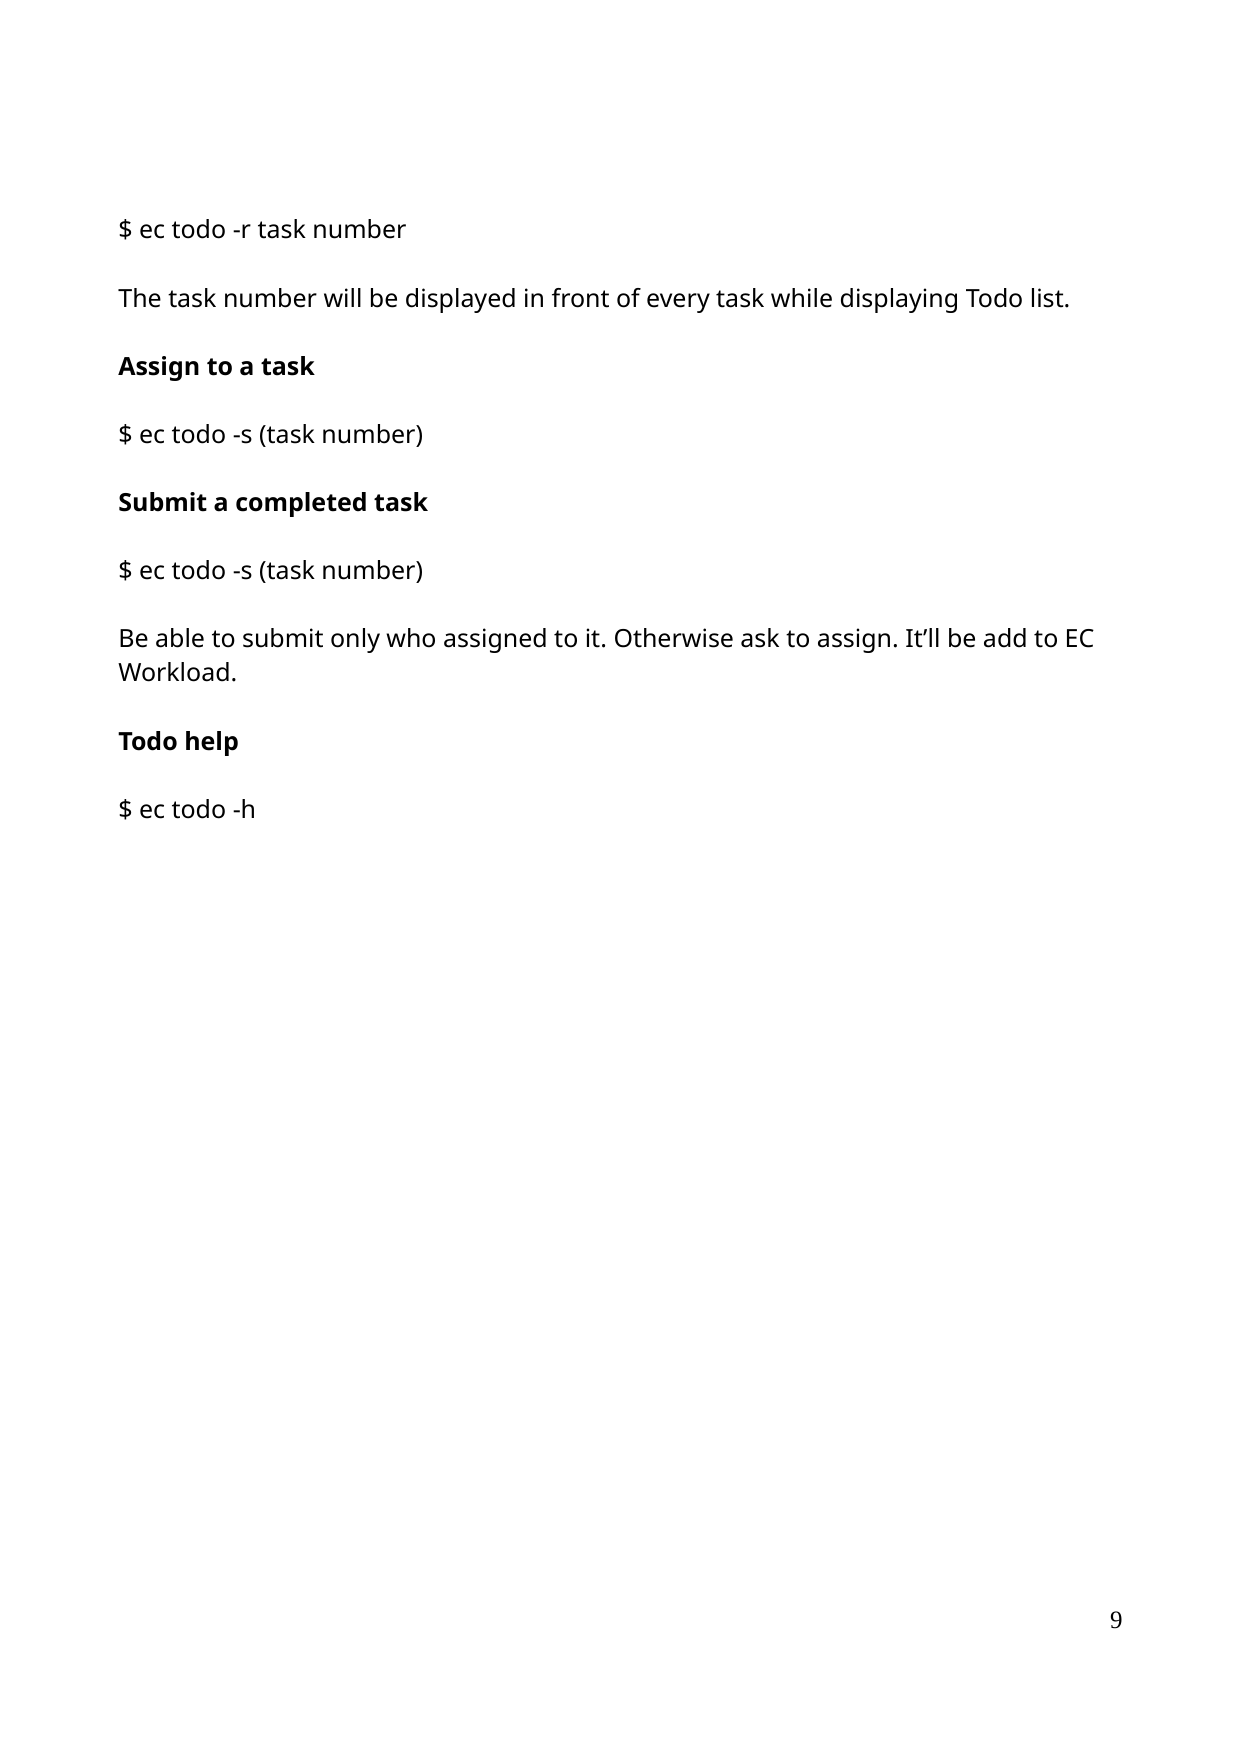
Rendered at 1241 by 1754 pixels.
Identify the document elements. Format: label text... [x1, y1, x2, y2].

text $ ec todo -h [118, 791, 1122, 825]
text $ ec todo -r task number [118, 212, 1122, 246]
text $ ec todo -s (task number) [118, 417, 1122, 451]
text Be able to submit only who assigned to it. Otherwise ask to assign. It’ll be add to EC Workload. [118, 621, 1122, 689]
text Todo help [118, 723, 1122, 757]
text Assign to a task [118, 348, 1122, 382]
text $ ec todo -s (task number) [118, 553, 1122, 587]
text The task number will be displayed in front of every task while displaying Todo list. [118, 280, 1122, 314]
text Submit a completed task [118, 485, 1122, 519]
